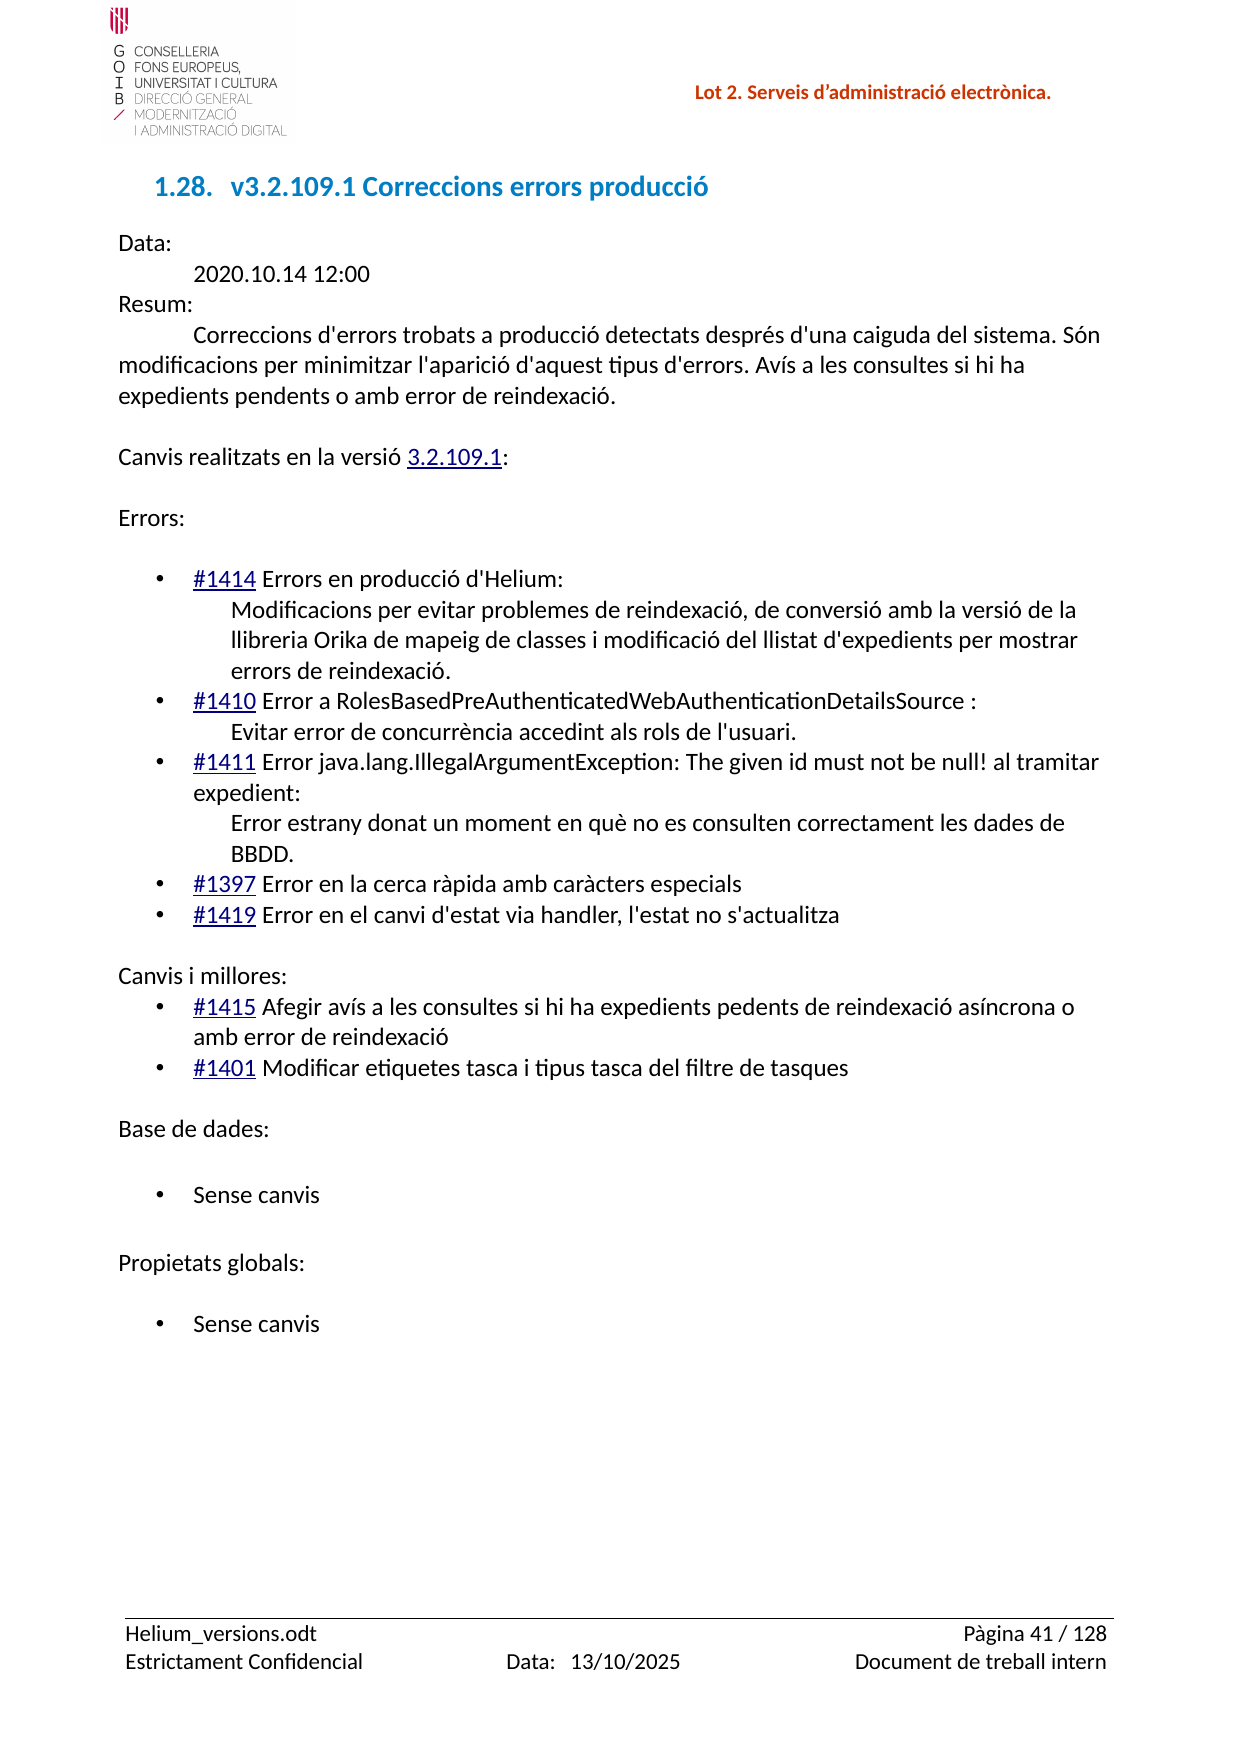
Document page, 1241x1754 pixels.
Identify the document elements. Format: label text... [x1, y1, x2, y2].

list Error estrany donat un moment en què no es consulten correctament les dades de BBDD. [193, 807, 1122, 868]
text Errors: [118, 502, 1122, 533]
list Sense canvis [156, 1180, 1122, 1210]
list Evitar error de concurrència accedint als rols de l'usuari. [193, 716, 1122, 746]
subtitle v3.2.109.1 Correccions errors producció [153, 168, 1122, 204]
text Propietats globals: [118, 1247, 1122, 1277]
text 2020.10.14 12:00 [118, 258, 1122, 289]
text Base de dades: [118, 1113, 1122, 1143]
list #1411 Error java.lang.IllegalArgumentException: The given id must not be null! al tramitar expedient: [156, 746, 1122, 807]
text Data: [118, 228, 1122, 258]
text Resum: [118, 289, 1122, 319]
text Correccions d'errors trobats a producció detectats després d'una caiguda del sistema. Són modificacions per minimitzar l'aparició d'aquest tipus d'errors. Avís a les consultes si hi ha expedients pendents o amb error de reindexació. [118, 319, 1122, 411]
list #1415 Afegir avís a les consultes si hi ha expedients pedents de reindexació asíncrona o amb error de reindexació [156, 991, 1122, 1052]
text Canvis i millores: [118, 960, 1122, 991]
list #1410 Error a RolesBasedPreAuthenticatedWebAuthenticationDetailsSource : [156, 685, 1122, 716]
list #1419 Error en el canvi d'estat via handler, l'estat no s'actualitza [156, 899, 1122, 929]
list Modificacions per evitar problemes de reindexació, de conversió amb la versió de la llibreria Orika de mapeig de classes i modificació del llistat d'expedients per mostrar errors de reindexació. [193, 594, 1122, 685]
text Canvis realitzats en la versió 3.2.109.1: [118, 441, 1122, 472]
list Sense canvis [156, 1308, 1122, 1338]
picture [100, 0, 297, 144]
list #1397 Error en la cerca ràpida amb caràcters especials [156, 868, 1122, 899]
list #1414 Errors en producció d'Helium: [156, 563, 1122, 594]
list #1401 Modificar etiquetes tasca i tipus tasca del filtre de tasques [156, 1052, 1122, 1082]
